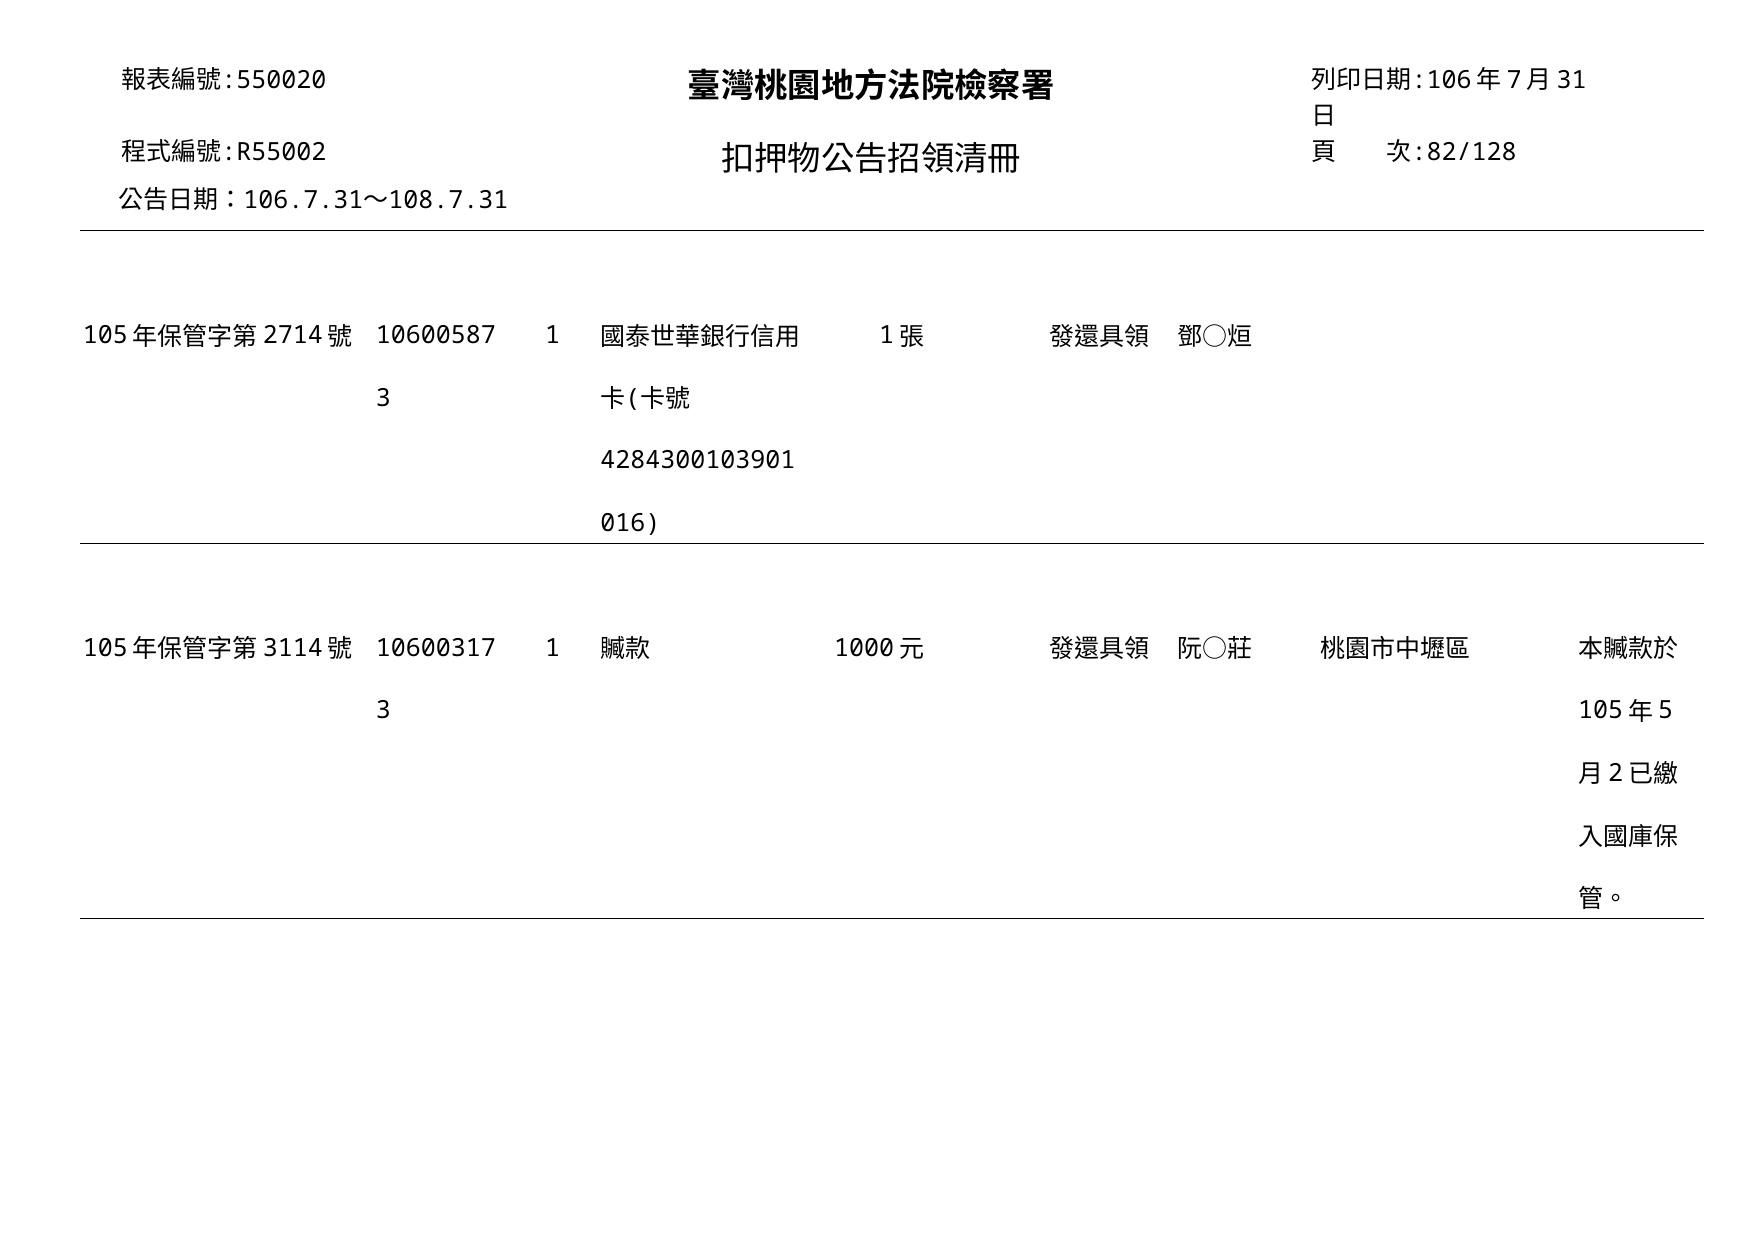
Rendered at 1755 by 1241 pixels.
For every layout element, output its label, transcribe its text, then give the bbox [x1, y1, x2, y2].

table_cell 發還具領 [1046, 544, 1175, 917]
table_cell 1張 [808, 231, 927, 542]
table_cell 106003173 [373, 544, 507, 917]
table_cell 桃園市中壢區 [1317, 544, 1575, 917]
table_cell 贓款 [597, 544, 807, 917]
table_cell [927, 231, 1046, 542]
table_cell 鄧○烜 [1175, 231, 1317, 542]
table_cell 106005873 [373, 231, 507, 542]
table_cell 1 [507, 231, 597, 542]
table_cell 國泰世華銀行信用卡(卡號4284300103901016) [597, 231, 807, 542]
table_cell [1575, 231, 1704, 542]
table_cell 1000元 [808, 544, 927, 917]
table_cell 本贓款於105年5月2已繳入國庫保管。 [1575, 544, 1704, 917]
table_cell 105年保管字第3114號 [80, 544, 373, 917]
table_cell [1317, 231, 1575, 542]
table_cell 阮○莊 [1175, 544, 1317, 917]
table_cell 發還具領 [1046, 231, 1175, 542]
table_cell 105年保管字第2714號 [80, 231, 373, 542]
table_cell [927, 544, 1046, 917]
table_cell 1 [507, 544, 597, 917]
